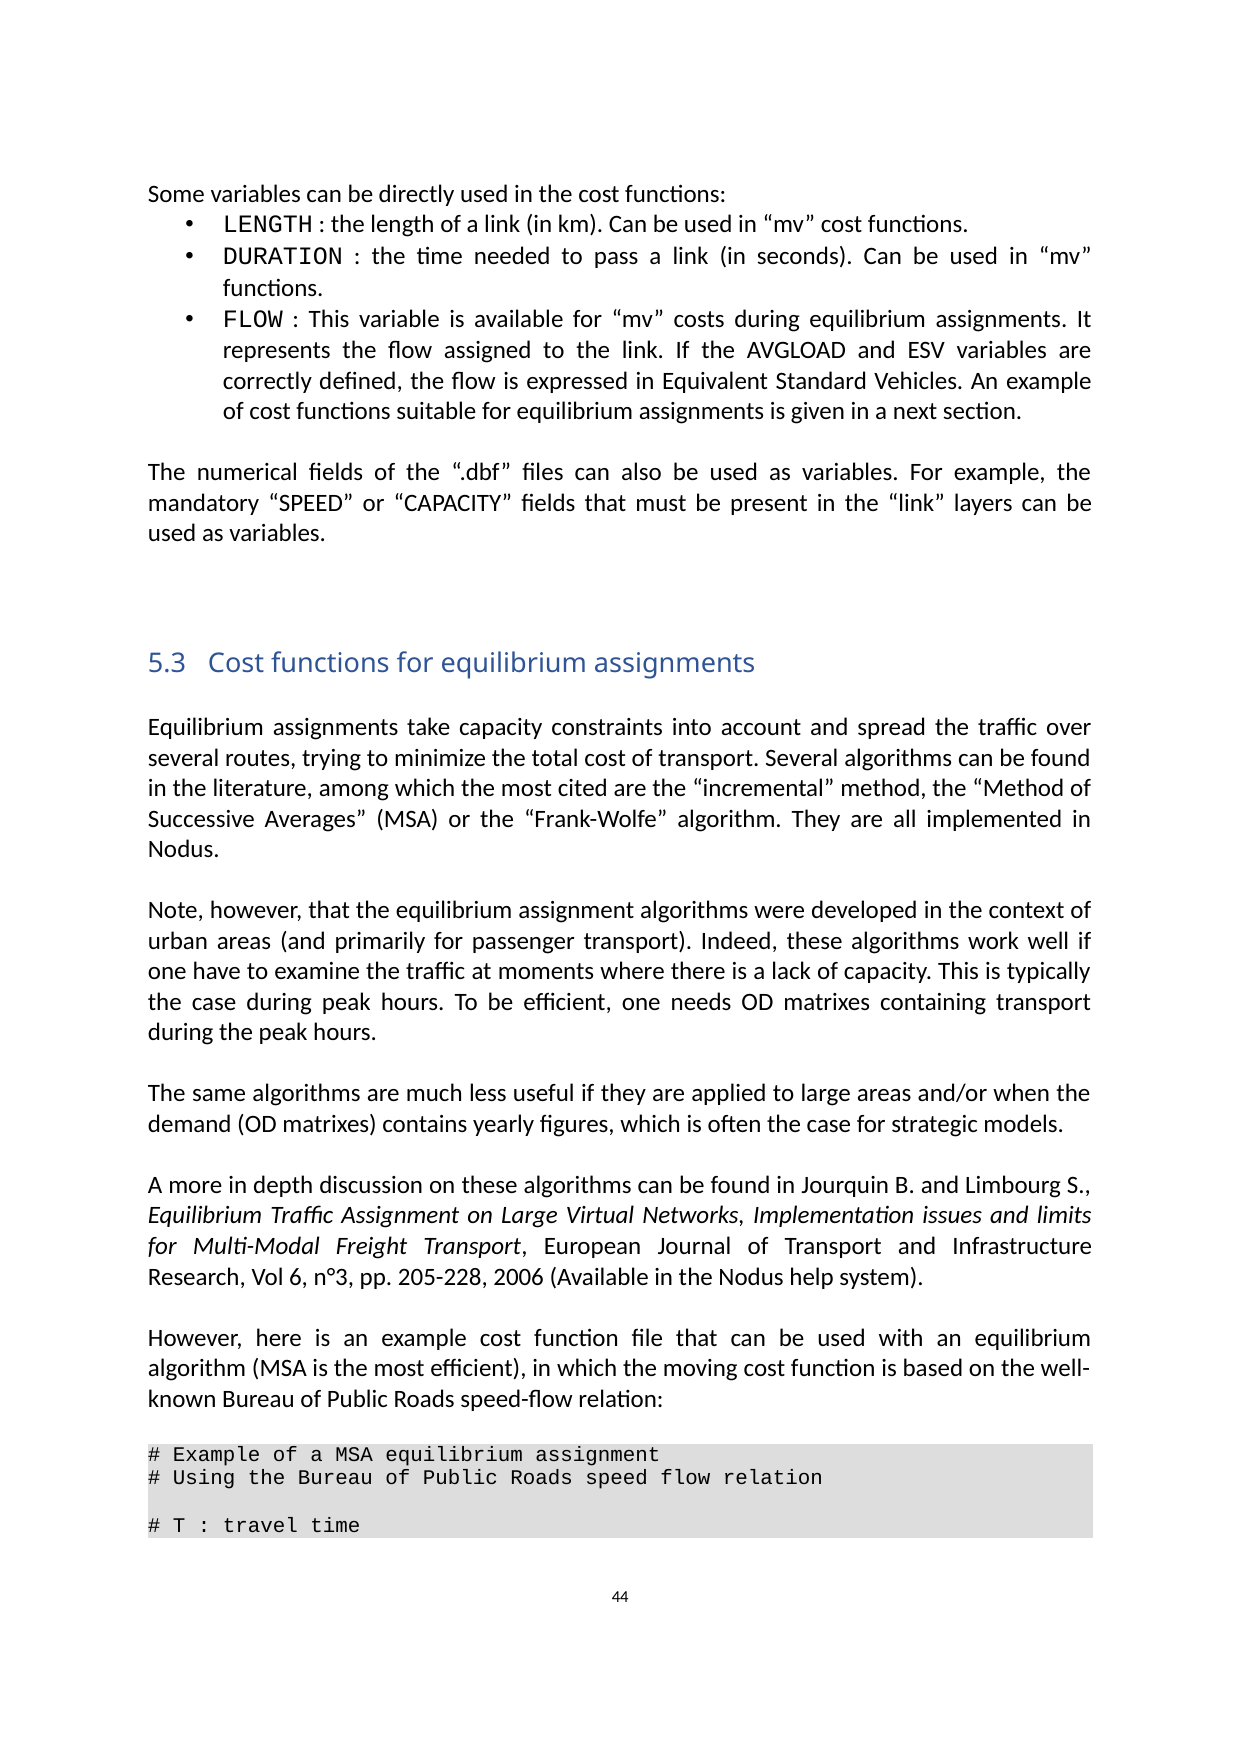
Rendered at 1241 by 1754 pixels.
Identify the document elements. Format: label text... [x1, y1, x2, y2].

list DURATION : the time needed to pass a link (in seconds). Can be used in “mv” functions. [185, 240, 1093, 303]
text Equilibrium assignments take capacity constraints into account and spread the traffic over several routes, trying to minimize the total cost of transport. Several algorithms can be found in the literature, among which the most cited are the “incremental” method, the “Method of Successive Averages” (MSA) or the “Frank-Wolfe” algorithm. They are all implemented in Nodus. [148, 711, 1093, 864]
list FLOW : This variable is available for “mv” costs during equilibrium assignments. It represents the flow assigned to the link. If the AVGLOAD and ESV variables are correctly defined, the flow is expressed in Equivalent Standard Vehicles. An example of cost functions suitable for equilibrium assignments is given in a next section. [185, 303, 1093, 426]
text # Example of a MSA equilibrium assignment [148, 1444, 1093, 1467]
text # Using the Bureau of Public Roads speed flow relation [148, 1467, 1093, 1491]
subtitle Cost functions for equilibrium assignments [148, 644, 1093, 681]
text A more in depth discussion on these algorithms can be found in Jourquin B. and Limbourg S., Equilibrium Traffic Assignment on Large Virtual Networks, Implementation issues and limits for Multi-Modal Freight Transport, European Journal of Transport and Infrastructure Research, Vol 6, n°3, pp. 205-228, 2006 (Available in the Nodus help system). [148, 1169, 1093, 1291]
text Note, however, that the equilibrium assignment algorithms were developed in the context of urban areas (and primarily for passenger transport). Indeed, these algorithms work well if one have to examine the traffic at moments where there is a lack of capacity. This is typically the case during peak hours. To be efficient, one needs OD matrixes containing transport during the peak hours. [148, 894, 1093, 1047]
text Some variables can be directly used in the cost functions: [148, 178, 1093, 209]
text # T : travel time [148, 1515, 1093, 1538]
text The same algorithms are much less useful if they are applied to large areas and/or when the demand (OD matrixes) contains yearly figures, which is often the case for strategic models. [148, 1077, 1093, 1138]
text The numerical fields of the “.dbf” files can also be used as variables. For example, the mandatory “SPEED” or “CAPACITY” fields that must be present in the “link” layers can be used as variables. [148, 457, 1093, 548]
list LENGTH : the length of a link (in km). Can be used in “mv” cost functions. [185, 209, 1093, 240]
text However, here is an example cost function file that can be used with an equilibrium algorithm (MSA is the most efficient), in which the moving cost function is based on the well-known Bureau of Public Roads speed-flow relation: [148, 1322, 1093, 1413]
